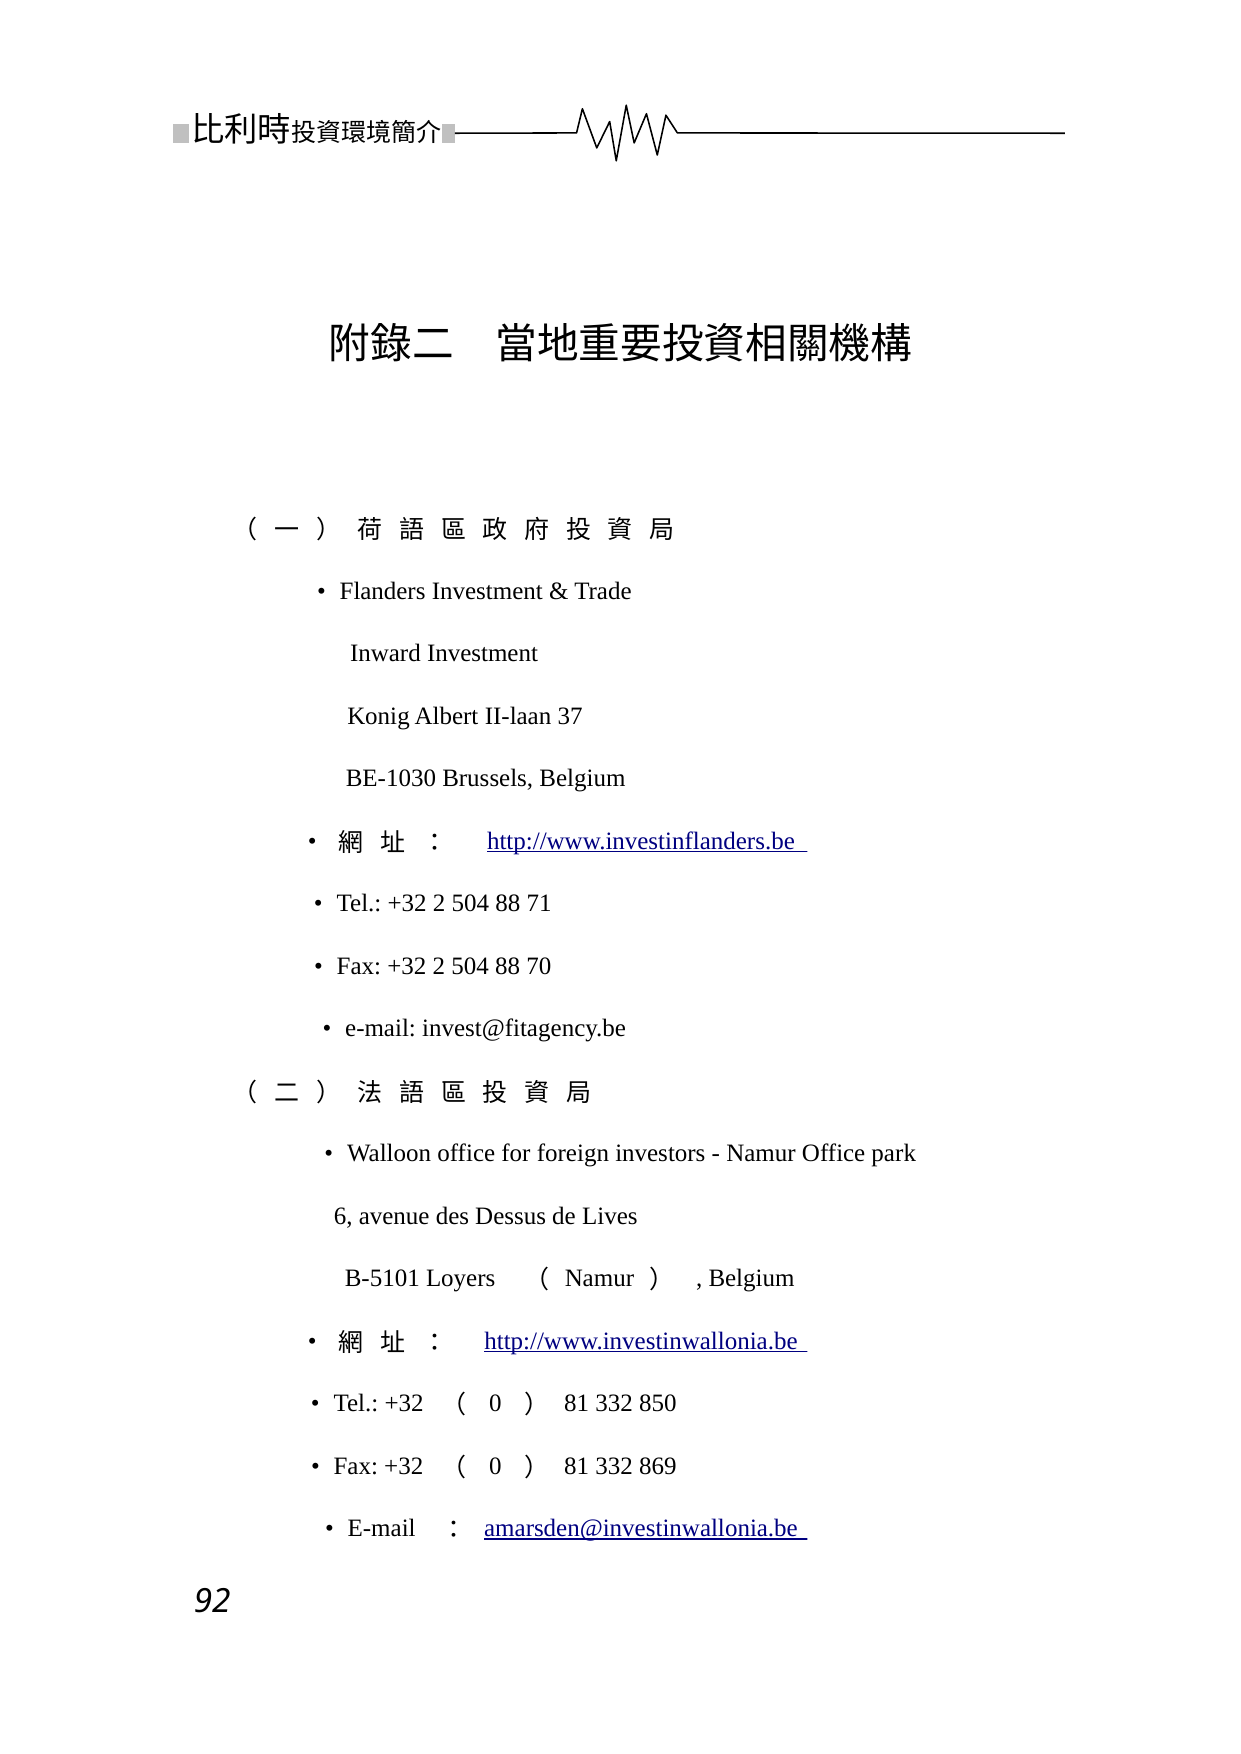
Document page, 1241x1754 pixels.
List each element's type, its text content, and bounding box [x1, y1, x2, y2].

text • Fax: +32 （0）81 332 869 [281, 1424, 1058, 1486]
text • Flanders Investment & Trade [281, 549, 1058, 611]
text • Fax: +32 2 504 88 70 [281, 924, 1058, 986]
text • E-mail：amarsden@investinwallonia.be [281, 1486, 1058, 1549]
text • Tel.: +32 （0）81 332 850 [281, 1361, 1058, 1424]
text 6, avenue des Dessus de Lives [281, 1174, 1058, 1236]
text BE-1030 Brussels, Belgium [281, 736, 1058, 799]
text • Tel.: +32 2 504 88 71 [281, 861, 1058, 924]
text • Walloon office for foreign investors - Namur Office park [281, 1111, 1058, 1174]
text （二）法語區投資局 [207, 1049, 1058, 1111]
text Konig Albert II-laan 37 [281, 674, 1058, 736]
text • 網址：http://www.investinwallonia.be [281, 1299, 1058, 1361]
text • e-mail: invest@fitagency.be [281, 986, 1058, 1049]
text Inward Investment [281, 611, 1058, 674]
text （一）荷語區政府投資局 [207, 486, 1058, 549]
text 附錄二 當地重要投資相關機構 [183, 299, 1058, 361]
text • 網址：http://www.investinflanders.be [281, 799, 1058, 861]
text B-5101 Loyers （Namur）, Belgium [281, 1236, 1058, 1299]
